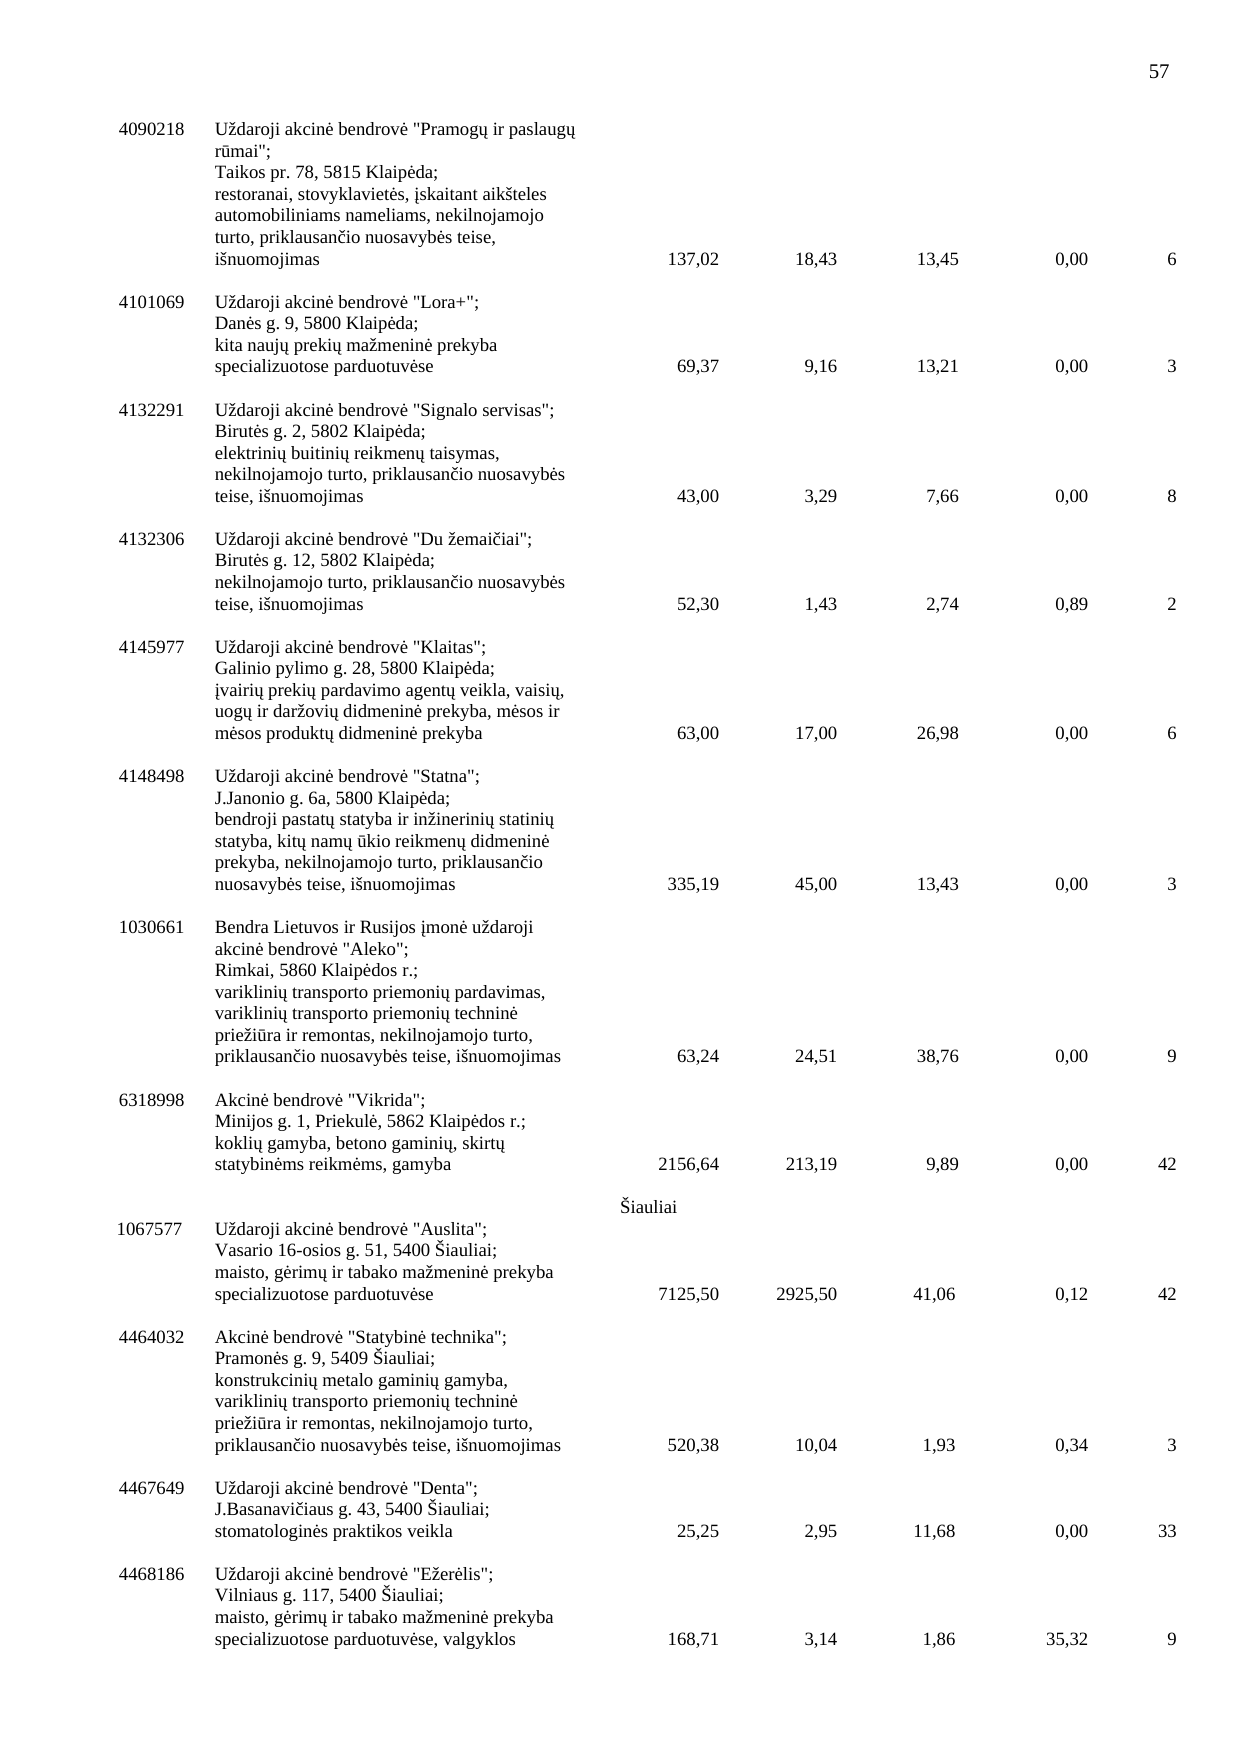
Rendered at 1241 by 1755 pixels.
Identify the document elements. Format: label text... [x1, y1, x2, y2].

table_cell 1067577 [100, 1218, 203, 1326]
table_cell 4464032 [100, 1326, 203, 1477]
table_cell 6 [1104, 118, 1192, 291]
table_cell 7,66 [853, 399, 974, 528]
table_cell 6318998 [100, 1089, 203, 1196]
table_cell Uždaroji akcinė bendrovė "Klaitas"; Galinio pylimo g. 28, 5800 Klaipėda; įvairių prekių pardavimo agentų veikla, vaisių, uogų ir daržovių didmeninė prekyba, mėsos ir mėsos produktų didmeninė prekyba [203, 636, 587, 765]
table_cell Šiauliai [100, 1196, 1192, 1218]
table_cell 0,00 [975, 399, 1104, 528]
table_cell 13,43 [853, 765, 974, 916]
table_cell 25,25 [587, 1477, 735, 1563]
table_cell 4148498 [100, 765, 203, 916]
table_cell 24,51 [735, 916, 853, 1088]
table_cell 168,71 [587, 1563, 735, 1671]
table_cell 0,89 [975, 528, 1104, 636]
table_cell 0,00 [975, 765, 1104, 916]
table_cell 2156,64 [587, 1089, 735, 1196]
table_cell 2,74 [853, 528, 974, 636]
table_cell 33 [1104, 1477, 1192, 1563]
table_cell 1,86 [853, 1563, 971, 1671]
table_cell 2,95 [735, 1477, 853, 1563]
table_cell 2 [1104, 528, 1192, 636]
table_cell 1,93 [853, 1326, 971, 1477]
table_cell 63,00 [587, 636, 735, 765]
table_cell Uždaroji akcinė bendrovė "Signalo servisas"; Birutės g. 2, 5802 Klaipėda; elektrinių buitinių reikmenų taisymas, nekilnojamojo turto, priklausančio nuosavybės teise, išnuomojimas [203, 399, 587, 528]
table_cell Bendra Lietuvos ir Rusijos įmonė uždaroji akcinė bendrovė "Aleko"; Rimkai, 5860 Klaipėdos r.; variklinių transporto priemonių pardavimas, variklinių transporto priemonių techninė priežiūra ir remontas, nekilnojamojo turto, priklausančio nuosavybės teise, išnuomojimas [203, 916, 587, 1088]
table_cell 4132291 [100, 399, 203, 528]
table_cell 42 [1104, 1089, 1192, 1196]
table_cell 3 [1104, 1326, 1192, 1477]
table_cell 13,45 [853, 118, 974, 291]
table_cell 0,00 [975, 1089, 1104, 1196]
table_cell 3,29 [735, 399, 853, 528]
table_cell 2925,50 [735, 1218, 853, 1326]
table_cell Akcinė bendrovė "Statybinė technika"; Pramonės g. 9, 5409 Šiauliai; konstrukcinių metalo gaminių gamyba, variklinių transporto priemonių techninė priežiūra ir remontas, nekilnojamojo turto, priklausančio nuosavybės teise, išnuomojimas [203, 1326, 587, 1477]
table_cell 35,32 [971, 1563, 1104, 1671]
table_cell 0,00 [975, 291, 1104, 398]
table_cell 41,06 [853, 1218, 971, 1326]
table_cell 3,14 [735, 1563, 853, 1671]
table_cell 9,16 [735, 291, 853, 398]
table_cell 4132306 [100, 528, 203, 636]
table_cell 52,30 [587, 528, 735, 636]
table_cell 0,00 [971, 1477, 1104, 1563]
table_cell 9 [1104, 916, 1192, 1088]
table_cell 43,00 [587, 399, 735, 528]
table_cell 10,04 [735, 1326, 853, 1477]
table_cell 0,12 [971, 1218, 1104, 1326]
table_cell 1,43 [735, 528, 853, 636]
table_cell 18,43 [735, 118, 853, 291]
table_cell Akcinė bendrovė "Vikrida"; Minijos g. 1, Priekulė, 5862 Klaipėdos r.; koklių gamyba, betono gaminių, skirtų statybinėms reikmėms, gamyba [203, 1089, 587, 1196]
table_cell 3 [1104, 291, 1192, 398]
table_cell 4101069 [100, 291, 203, 398]
table_cell 4468186 [100, 1563, 203, 1671]
table_cell Uždaroji akcinė bendrovė "Denta"; J.Basanavičiaus g. 43, 5400 Šiauliai; stomatologinės praktikos veikla [203, 1477, 587, 1563]
table_cell 26,98 [853, 636, 974, 765]
table_cell 45,00 [735, 765, 853, 916]
table_cell 3 [1104, 765, 1192, 916]
table_cell Uždaroji akcinė bendrovė "Du žemaičiai"; Birutės g. 12, 5802 Klaipėda; nekilnojamojo turto, priklausančio nuosavybės teise, išnuomojimas [203, 528, 587, 636]
table_cell 63,24 [587, 916, 735, 1088]
table_cell 0,00 [975, 636, 1104, 765]
table_cell 335,19 [587, 765, 735, 916]
table_cell 42 [1104, 1218, 1192, 1326]
table_cell Uždaroji akcinė bendrovė "Statna"; J.Janonio g. 6a, 5800 Klaipėda; bendroji pastatų statyba ir inžinerinių statinių statyba, kitų namų ūkio reikmenų didmeninė prekyba, nekilnojamojo turto, priklausančio nuosavybės teise, išnuomojimas [203, 765, 587, 916]
table_cell 0,34 [971, 1326, 1104, 1477]
table_cell 13,21 [853, 291, 974, 398]
table_cell 213,19 [735, 1089, 853, 1196]
table_cell Uždaroji akcinė bendrovė "Ežerėlis"; Vilniaus g. 117, 5400 Šiauliai; maisto, gėrimų ir tabako mažmeninė prekyba specializuotose parduotuvėse, valgyklos [203, 1563, 587, 1671]
table_cell 9,89 [853, 1089, 974, 1196]
table_cell 8 [1104, 399, 1192, 528]
table_cell 17,00 [735, 636, 853, 765]
table_cell 137,02 [587, 118, 735, 291]
table_cell 0,00 [975, 118, 1104, 291]
table_cell 69,37 [587, 291, 735, 398]
table_cell 11,68 [853, 1477, 971, 1563]
table_cell 520,38 [587, 1326, 735, 1477]
table_cell 0,00 [975, 916, 1104, 1088]
table_cell 4467649 [100, 1477, 203, 1563]
table_cell 7125,50 [587, 1218, 735, 1326]
table_cell Uždaroji akcinė bendrovė "Auslita"; Vasario 16-osios g. 51, 5400 Šiauliai; maisto, gėrimų ir tabako mažmeninė prekyba specializuotose parduotuvėse [203, 1218, 587, 1326]
table_cell 38,76 [853, 916, 974, 1088]
table_cell 4145977 [100, 636, 203, 765]
table_cell 6 [1104, 636, 1192, 765]
table_cell Uždaroji akcinė bendrovė "Lora+"; Danės g. 9, 5800 Klaipėda; kita naujų prekių mažmeninė prekyba specializuotose parduotuvėse [203, 291, 587, 398]
table_cell 1030661 [100, 916, 203, 1088]
table_cell 9 [1104, 1563, 1192, 1671]
table_cell Uždaroji akcinė bendrovė "Pramogų ir paslaugų rūmai"; Taikos pr. 78, 5815 Klaipėda; restoranai, stovyklavietės, įskaitant aikšteles automobiliniams nameliams, nekilnojamojo turto, priklausančio nuosavybės teise, išnuomojimas [203, 118, 587, 291]
table_cell 4090218 [100, 118, 203, 291]
